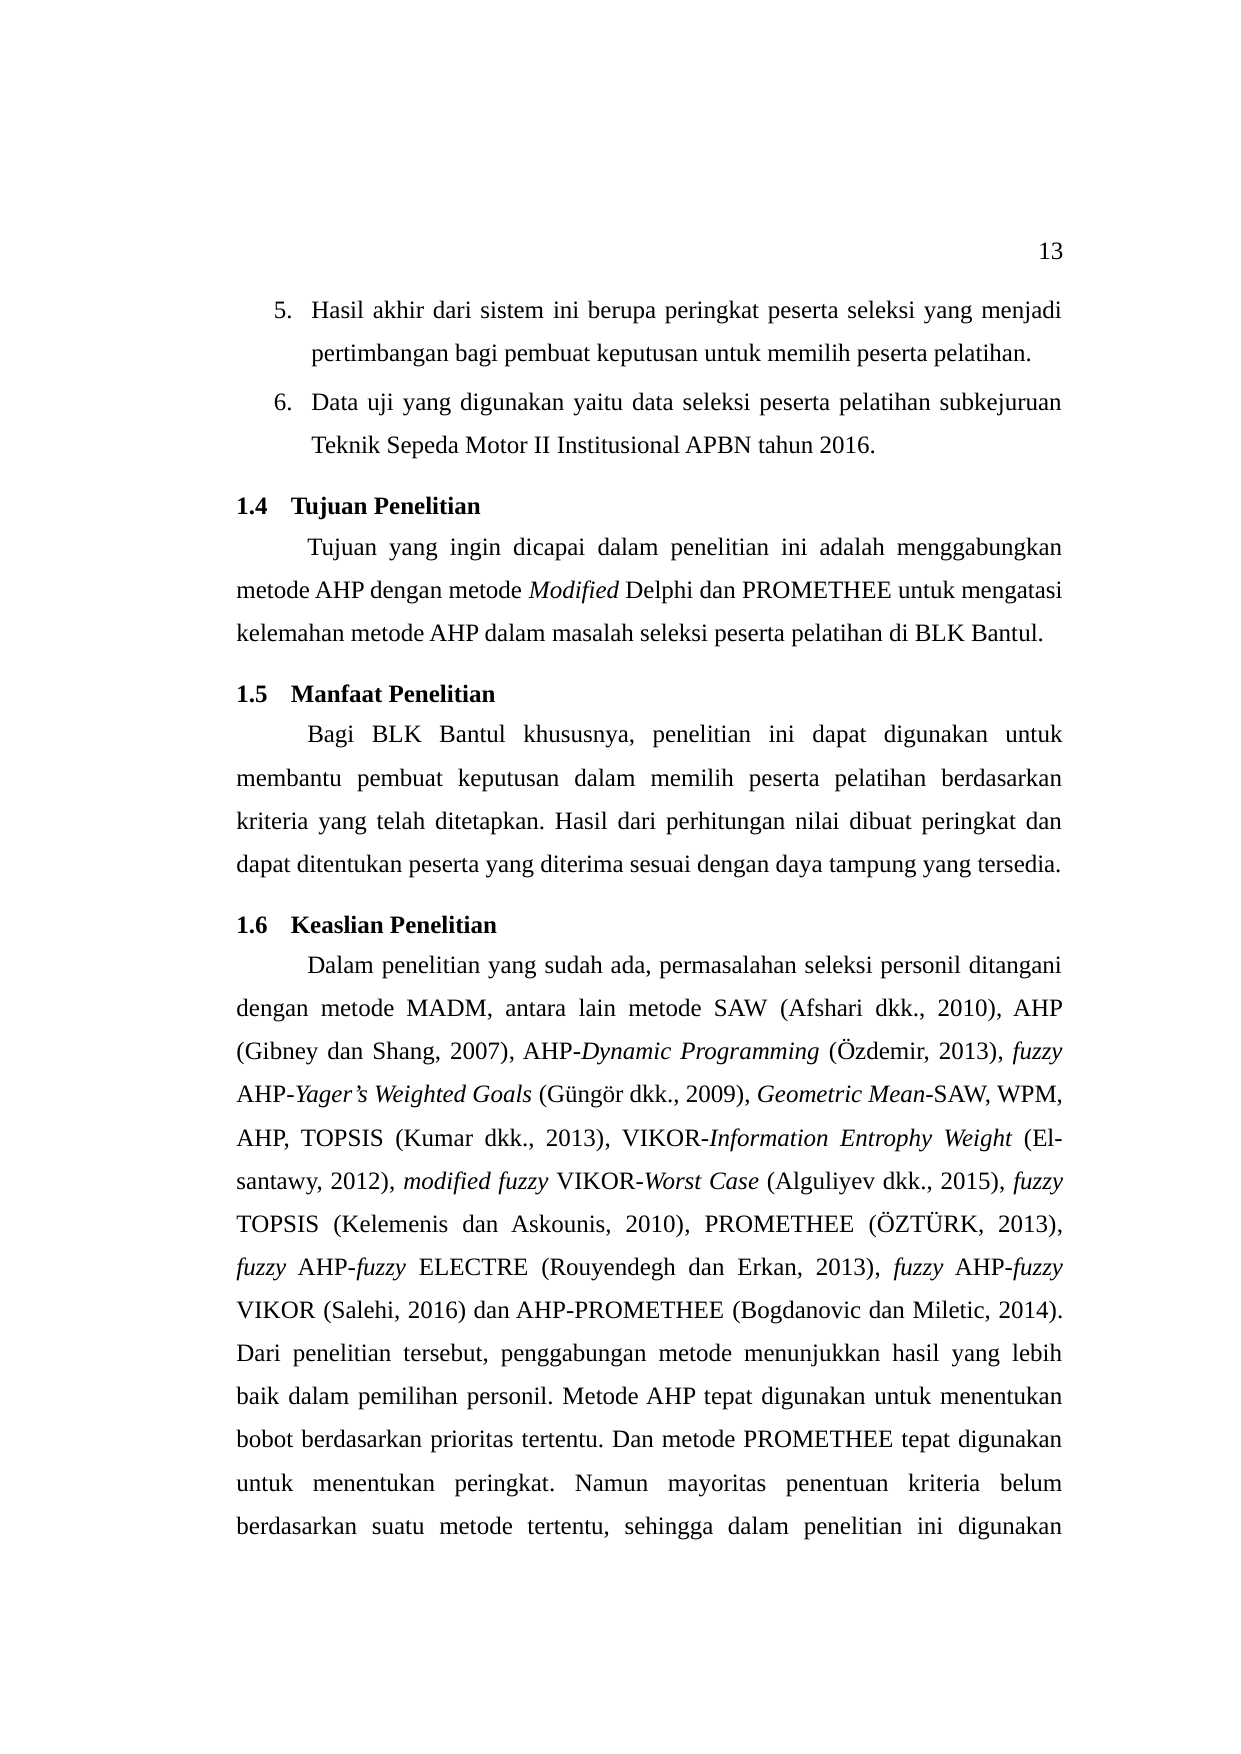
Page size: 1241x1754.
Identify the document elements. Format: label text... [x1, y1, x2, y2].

text Bagi BLK Bantul khususnya, penelitian ini dapat digunakan untuk membantu pembuat keputusan dalam memilih peserta pelatihan berdasarkan kriteria yang telah ditetapkan. Hasil dari perhitungan nilai dibuat peringkat dan dapat ditentukan peserta yang diterima sesuai dengan daya tampung yang tersedia. [236, 719, 1063, 878]
text Tujuan yang ingin dicapai dalam penelitian ini adalah menggabungkan metode AHP dengan metode Modified Delphi dan PROMETHEE untuk mengatasi kelemahan metode AHP dalam masalah seleksi peserta pelatihan di BLK Bantul. [236, 532, 1063, 647]
list Hasil akhir dari sistem ini berupa peringkat peserta seleksi yang menjadi pertimbangan bagi pembuat keputusan untuk memilih peserta pelatihan. [274, 295, 1063, 367]
text Dalam penelitian yang sudah ada, permasalahan seleksi personil ditangani dengan metode MADM, antara lain metode SAW (Afshari dkk., 2010), AHP (Gibney dan Shang, 2007), AHP-Dynamic Programming (Özdemir, 2013), fuzzy AHP-Yager’s Weighted Goals (Güngör dkk., 2009), Geometric Mean-SAW, WPM, AHP, TOPSIS (Kumar dkk., 2013), VIKOR-Information Entrophy Weight (El-santawy, 2012), modified fuzzy VIKOR-Worst Case (Alguliyev dkk., 2015), fuzzy TOPSIS (Kelemenis dan Askounis, 2010), PROMETHEE (ÖZTÜRK, 2013), fuzzy AHP-fuzzy ELECTRE (Rouyendegh dan Erkan, 2013), fuzzy AHP-fuzzy VIKOR (Salehi, 2016) dan AHP-PROMETHEE (Bogdanovic dan Miletic, 2014). Dari penelitian tersebut, penggabungan metode menunjukkan hasil yang lebih baik dalam pemilihan personil. Metode AHP tepat digunakan untuk menentukan bobot berdasarkan prioritas tertentu. Dan metode PROMETHEE tepat digunakan untuk menentukan peringkat. Namun mayoritas penentuan kriteria belum berdasarkan suatu metode tertentu, sehingga dalam penelitian ini digunakan [236, 950, 1063, 1539]
subtitle Keaslian Penelitian [236, 910, 1063, 938]
list Data uji yang digunakan yaitu data seleksi peserta pelatihan subkejuruan Teknik Sepeda Motor II Institusional APBN tahun 2016. [274, 387, 1063, 459]
subtitle Tujuan penelitian [236, 491, 1063, 520]
subtitle Manfaat Penelitian [236, 679, 1063, 708]
